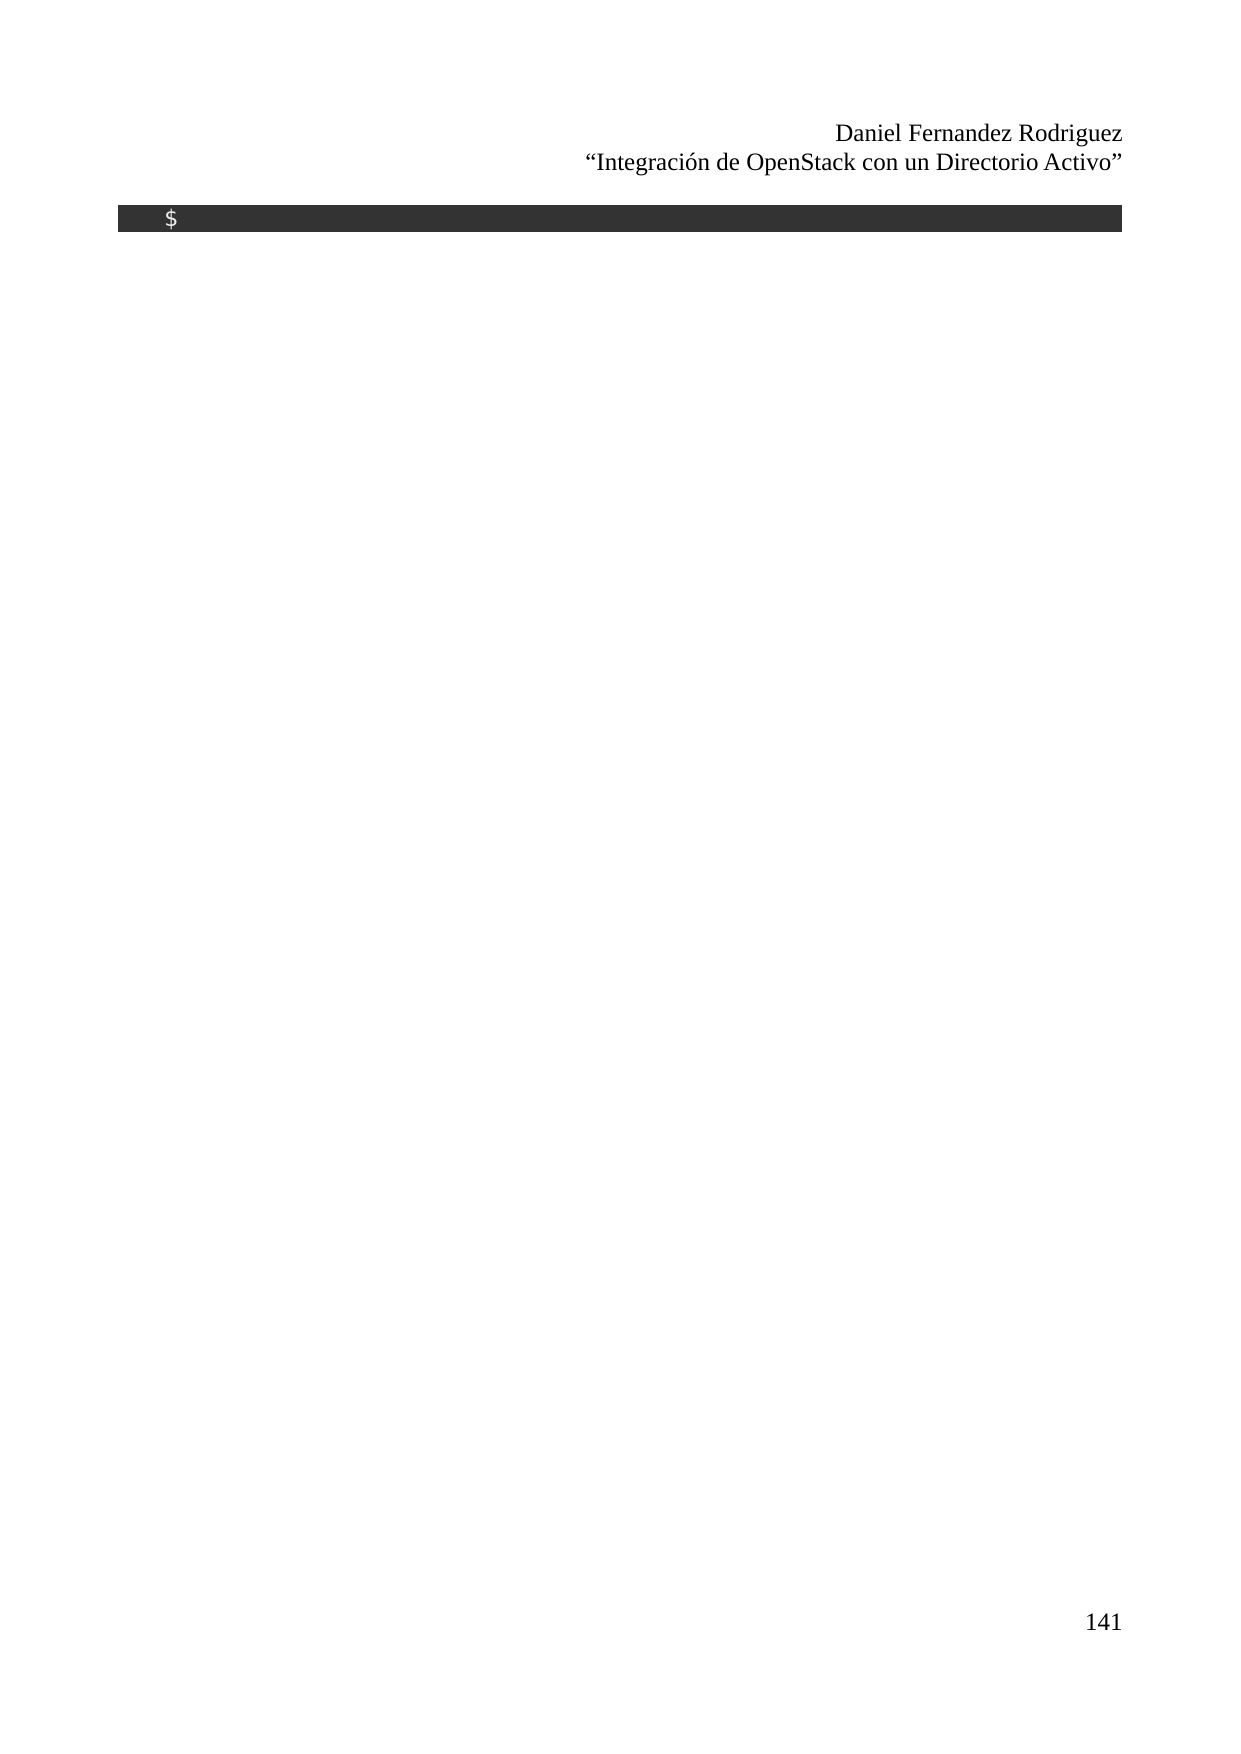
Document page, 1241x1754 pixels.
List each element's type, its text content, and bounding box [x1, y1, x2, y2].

text $ [118, 205, 1122, 232]
